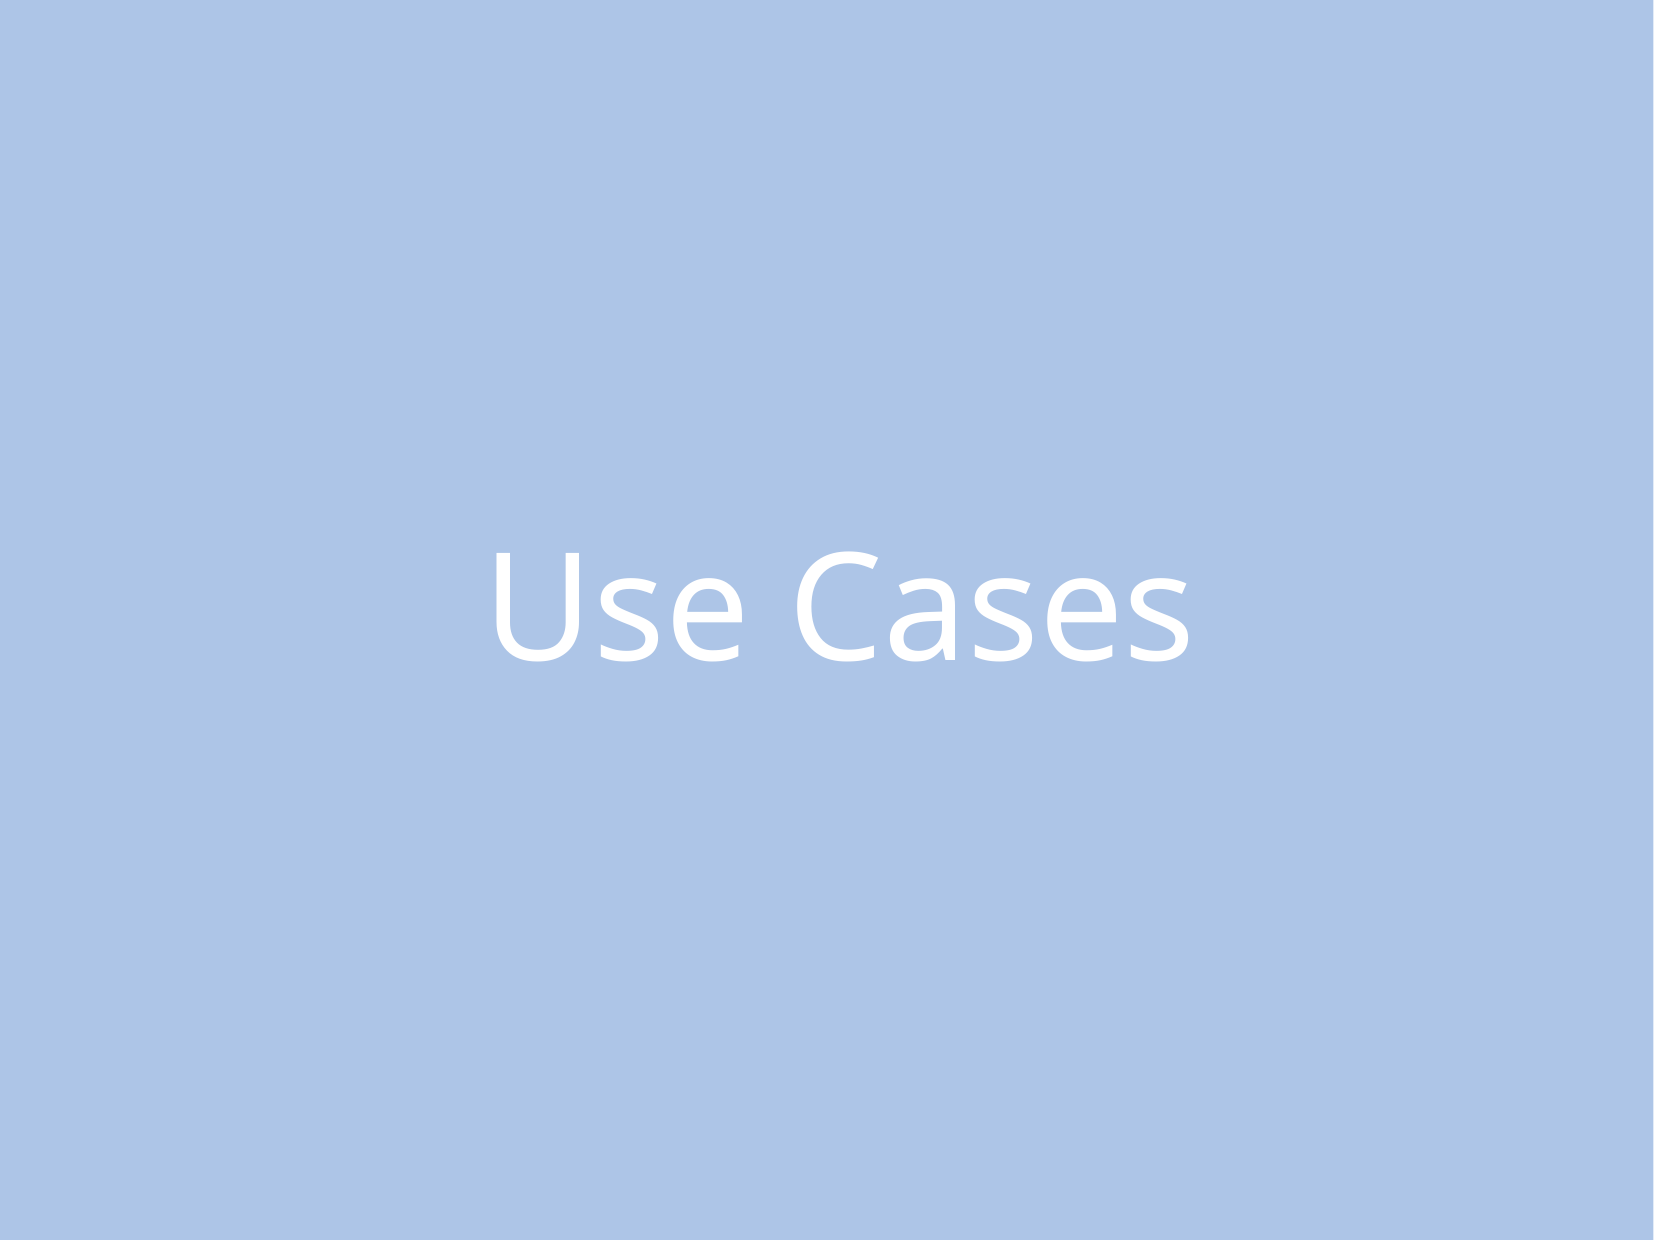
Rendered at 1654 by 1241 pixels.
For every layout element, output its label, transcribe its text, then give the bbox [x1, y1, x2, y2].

list Use Cases [95, 500, 1584, 1241]
